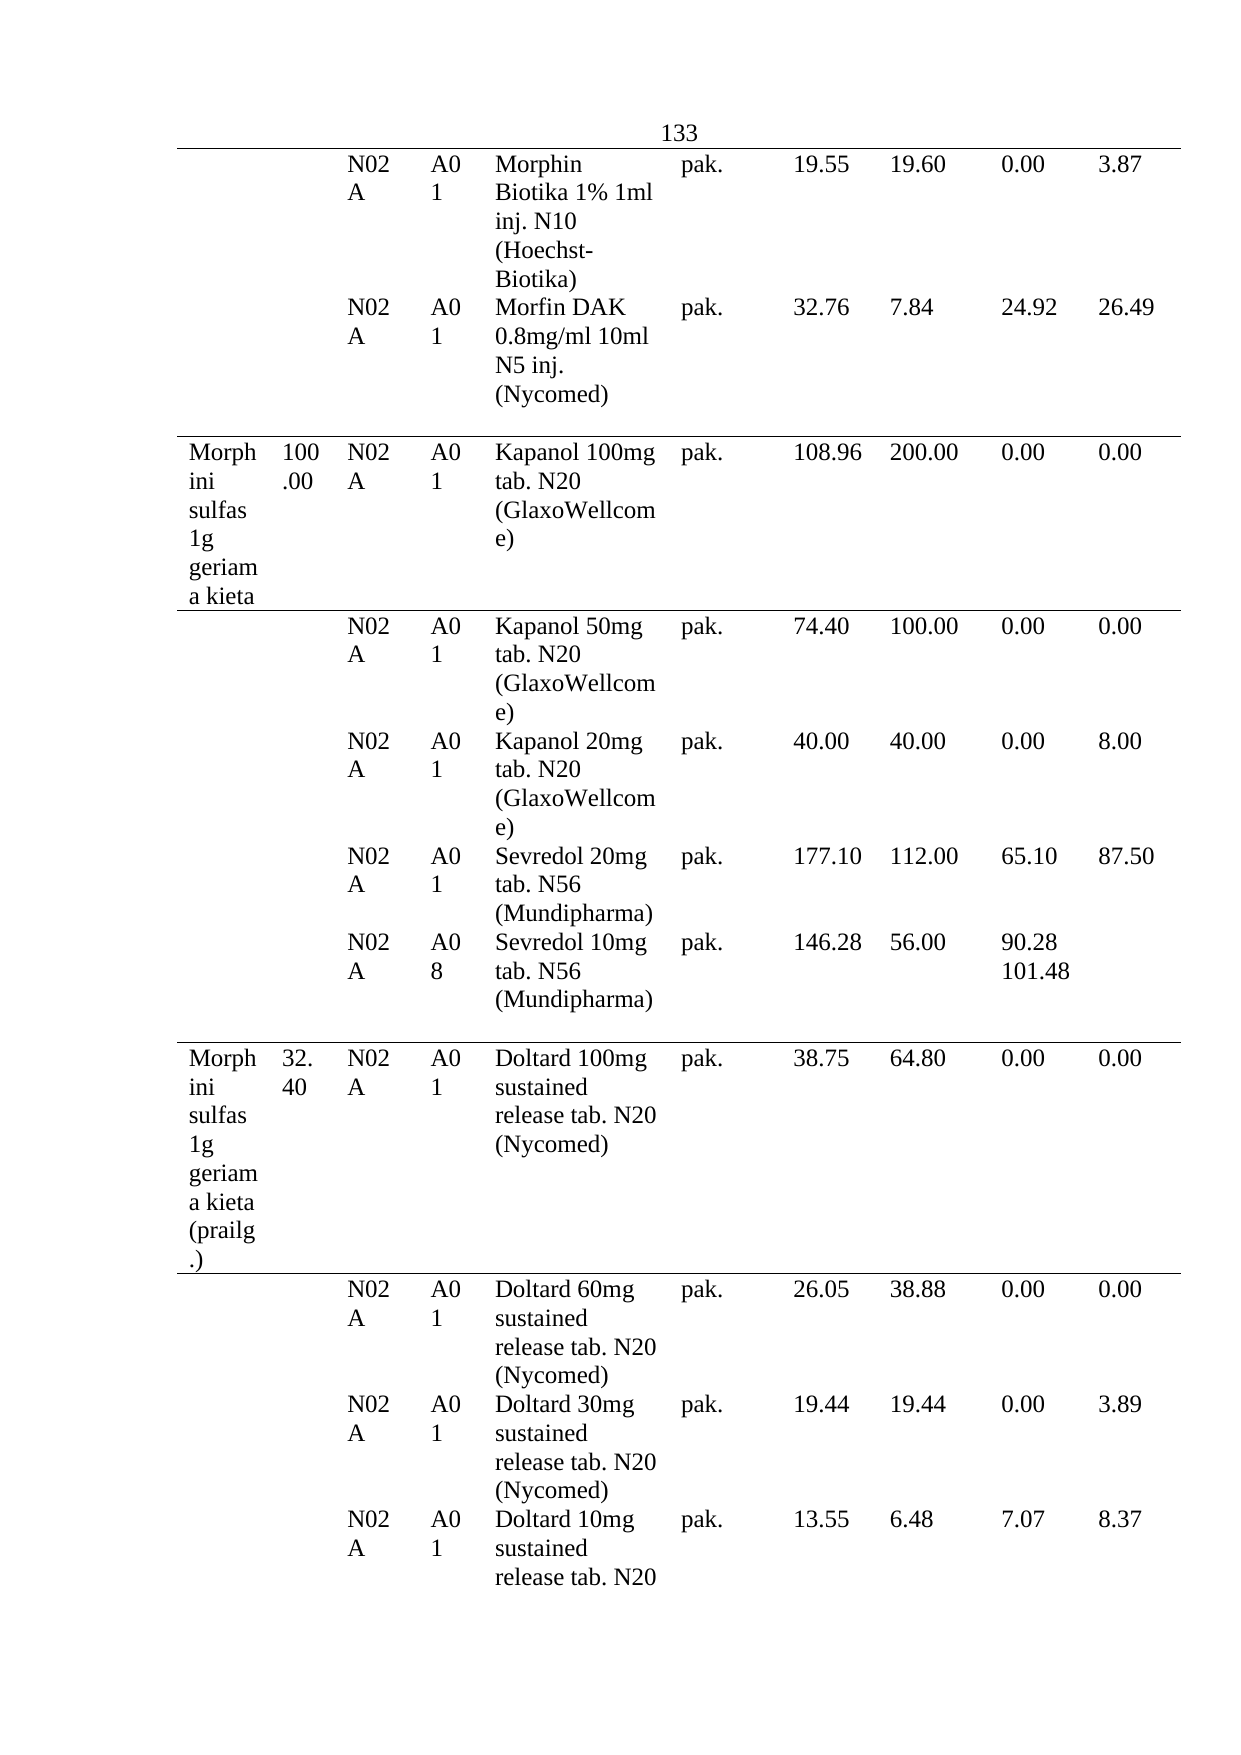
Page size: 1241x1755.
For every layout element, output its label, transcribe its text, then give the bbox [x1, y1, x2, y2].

table_cell Sevredol 20mg tab. N56 (Mundipharma) [484, 841, 669, 927]
table_cell [177, 841, 271, 927]
table_cell Kapanol 50mg tab. N20 (GlaxoWellcome) [484, 611, 669, 726]
table_cell [271, 927, 336, 1013]
table_cell [271, 1274, 336, 1389]
table_cell 100.00 [878, 611, 990, 726]
table_cell [1087, 408, 1181, 436]
table_cell [670, 408, 782, 436]
table_cell pak. [670, 293, 782, 407]
table_cell [271, 1504, 336, 1590]
table_cell 0.00 [1087, 437, 1181, 610]
table_cell 32.76 [782, 293, 878, 407]
table_cell A01 [419, 726, 483, 841]
table_cell N02A [336, 437, 419, 610]
table_cell Doltard 30mg sustained release tab. N20 (Nycomed) [484, 1389, 669, 1504]
table_cell 65.10 [990, 841, 1087, 927]
table_cell N02A [336, 1504, 419, 1590]
table_cell 38.88 [878, 1274, 990, 1389]
table_cell [177, 726, 271, 841]
table_cell 7.07 [990, 1504, 1087, 1590]
table_cell 56.00 [878, 927, 990, 1013]
table_cell [271, 293, 336, 407]
table_cell [271, 1013, 336, 1042]
table_cell 0.00 [990, 726, 1087, 841]
table_cell [177, 927, 271, 1013]
table_cell 87.50 [1087, 841, 1181, 927]
table_cell [419, 408, 483, 436]
table_cell [419, 1013, 483, 1042]
table_cell 3.87 [1087, 149, 1181, 292]
table_cell 74.40 [782, 611, 878, 726]
table_cell Morphini sulfas 1g geriama kieta (prailg.) [177, 1043, 271, 1273]
table_cell 38.75 [782, 1043, 878, 1273]
table_cell 40.00 [782, 726, 878, 841]
table_cell pak. [670, 841, 782, 927]
table_cell A01 [419, 1274, 483, 1389]
table_cell 26.49 [1087, 293, 1181, 407]
table_cell [177, 1013, 271, 1042]
table_cell 24.92 [990, 293, 1087, 407]
table_cell [670, 1013, 782, 1042]
table_cell 177.10 [782, 841, 878, 927]
table_cell Morphin Biotika 1% 1ml inj. N10 (Hoechst-Biotika) [484, 149, 669, 292]
table_cell [878, 1013, 990, 1042]
table_cell pak. [670, 437, 782, 610]
table_cell Kapanol 100mg tab. N20 (GlaxoWellcome) [484, 437, 669, 610]
table_cell N02A [336, 1389, 419, 1504]
table_cell N02A [336, 1043, 419, 1273]
table_cell [177, 149, 271, 292]
table_cell 6.48 [878, 1504, 990, 1590]
table_cell 0.00 [990, 611, 1087, 726]
table_cell [1087, 927, 1181, 1013]
table_cell 0.00 [990, 1043, 1087, 1273]
table_cell [177, 1389, 271, 1504]
table_cell Morfin DAK 0.8mg/ml 10ml N5 inj.(Nycomed) [484, 293, 669, 407]
table_cell Doltard 100mg sustained release tab. N20 (Nycomed) [484, 1043, 669, 1273]
table_cell [484, 1013, 669, 1042]
table_cell 7.84 [878, 293, 990, 407]
table_cell pak. [670, 611, 782, 726]
table_cell 0.00 [990, 1389, 1087, 1504]
table_cell 19.55 [782, 149, 878, 292]
table_cell [177, 1274, 271, 1389]
table_cell N02A [336, 841, 419, 927]
table_cell N02A [336, 149, 419, 292]
table_cell 0.00 [1087, 1274, 1181, 1389]
table_cell [177, 1504, 271, 1590]
table_cell [271, 408, 336, 436]
table_cell Doltard 60mg sustained release tab. N20 (Nycomed) [484, 1274, 669, 1389]
table_cell 19.44 [782, 1389, 878, 1504]
table_cell 0.00 [990, 149, 1087, 292]
table_cell [177, 611, 271, 726]
table_cell [782, 408, 878, 436]
table_cell N02A [336, 927, 419, 1013]
table_cell [336, 408, 419, 436]
table_cell 0.00 [990, 1274, 1087, 1389]
table_cell [782, 1013, 878, 1042]
table_cell 8.37 [1087, 1504, 1181, 1590]
table_cell [990, 1013, 1087, 1042]
table_cell pak. [670, 1504, 782, 1590]
table_cell [878, 408, 990, 436]
table_cell 32.40 [271, 1043, 336, 1273]
table_cell [177, 408, 271, 436]
table_cell A01 [419, 611, 483, 726]
table_cell pak. [670, 1274, 782, 1389]
table_cell pak. [670, 149, 782, 292]
table_cell A01 [419, 149, 483, 292]
table_cell 0.00 [1087, 1043, 1181, 1273]
table_cell A01 [419, 1504, 483, 1590]
table_cell 40.00 [878, 726, 990, 841]
table_cell Morphini sulfas 1g geriama kieta [177, 437, 271, 610]
table_cell 19.60 [878, 149, 990, 292]
table_cell 26.05 [782, 1274, 878, 1389]
table_cell [990, 408, 1087, 436]
table_cell A08 [419, 927, 483, 1013]
table_cell 0.00 [1087, 611, 1181, 726]
table_cell N02A [336, 611, 419, 726]
table_cell 200.00 [878, 437, 990, 610]
table_cell [177, 293, 271, 407]
table_cell N02A [336, 726, 419, 841]
table_cell [484, 408, 669, 436]
table_cell [1087, 1013, 1181, 1042]
table_cell A01 [419, 437, 483, 610]
table_cell Doltard 10mg sustained release tab. N20 [484, 1504, 669, 1590]
table_cell 13.55 [782, 1504, 878, 1590]
table_cell [271, 841, 336, 927]
table_cell [336, 1013, 419, 1042]
table_cell N02A [336, 293, 419, 407]
table_cell 100.00 [271, 437, 336, 610]
table_cell 108.96 [782, 437, 878, 610]
table_cell [271, 149, 336, 292]
table_cell Kapanol 20mg tab. N20 (GlaxoWellcome) [484, 726, 669, 841]
table_cell 8.00 [1087, 726, 1181, 841]
table_cell A01 [419, 1389, 483, 1504]
table_cell N02A [336, 1274, 419, 1389]
table_cell 146.28 [782, 927, 878, 1013]
table_cell [271, 611, 336, 726]
table_cell [271, 726, 336, 841]
table_cell 64.80 [878, 1043, 990, 1273]
table_cell 3.89 [1087, 1389, 1181, 1504]
table_cell pak. [670, 726, 782, 841]
table_cell [271, 1389, 336, 1504]
table_cell pak. [670, 1043, 782, 1273]
table_cell 0.00 [990, 437, 1087, 610]
table_cell A01 [419, 841, 483, 927]
table_cell pak. [670, 1389, 782, 1504]
table_cell 90.28 101.48 [990, 927, 1087, 1013]
table_cell 19.44 [878, 1389, 990, 1504]
table_cell A01 [419, 1043, 483, 1273]
table_cell A01 [419, 293, 483, 407]
table_cell 112.00 [878, 841, 990, 927]
table_cell Sevredol 10mg tab. N56 (Mundipharma) [484, 927, 669, 1013]
table_cell pak. [670, 927, 782, 1013]
